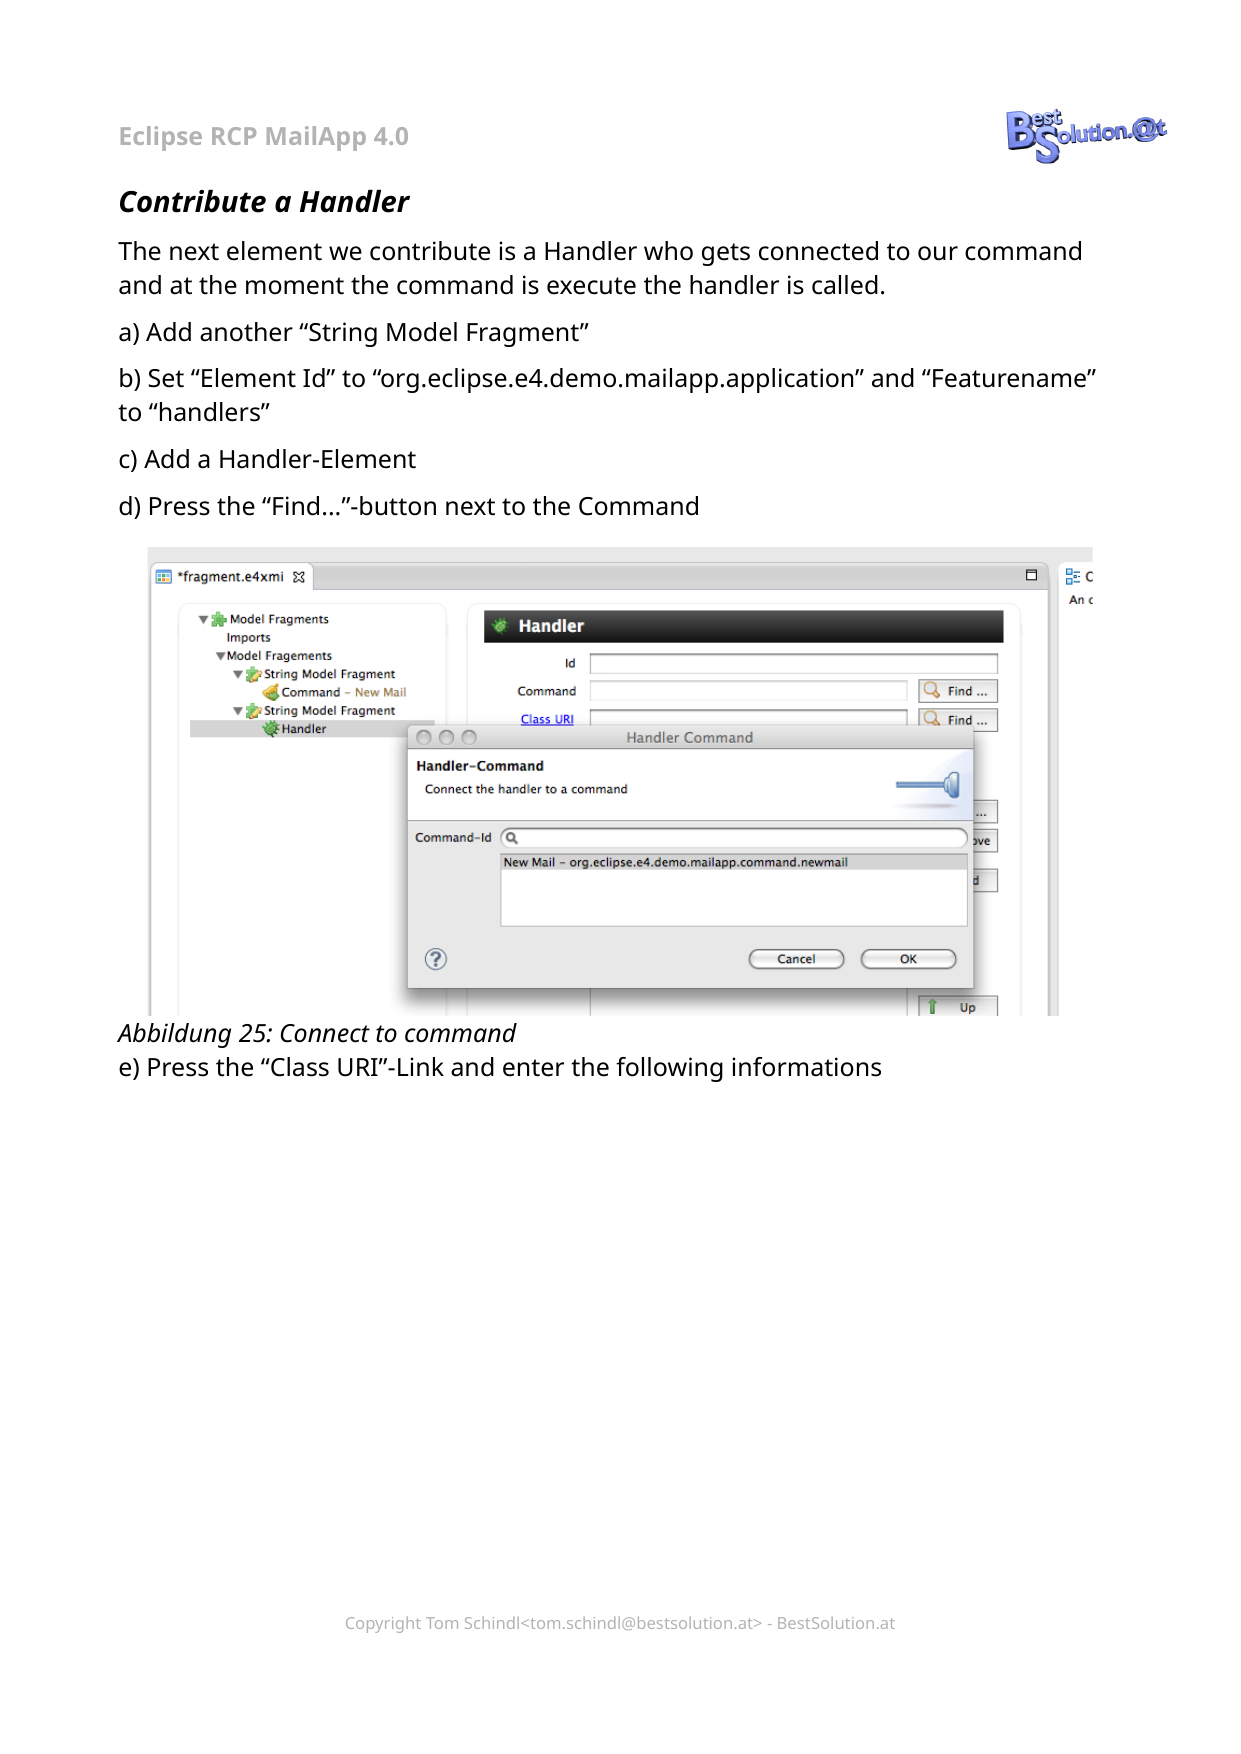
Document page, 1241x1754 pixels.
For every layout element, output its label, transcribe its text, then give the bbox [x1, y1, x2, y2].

text c) Add a Handler-Element [118, 442, 1122, 476]
text The next element we contribute is a Handler who gets connected to our command and at the moment the command is execute the handler is called. [118, 234, 1122, 302]
text b) Set “Element Id” to “org.eclipse.e4.demo.mailapp.application” and “Featurename” to “handlers” [118, 361, 1122, 429]
text Abbildung 25: Connect to command [118, 1016, 1122, 1050]
picture [1002, 101, 1181, 191]
text d) Press the “Find...”-button next to the Command [118, 488, 1122, 522]
text e) Press the “Class URI”-Link and enter the following informations [118, 1050, 1122, 1084]
subtitle Contribute a Handler [118, 182, 1122, 221]
picture [147, 547, 1093, 1016]
text a) Add another “String Model Fragment” [118, 314, 1122, 348]
